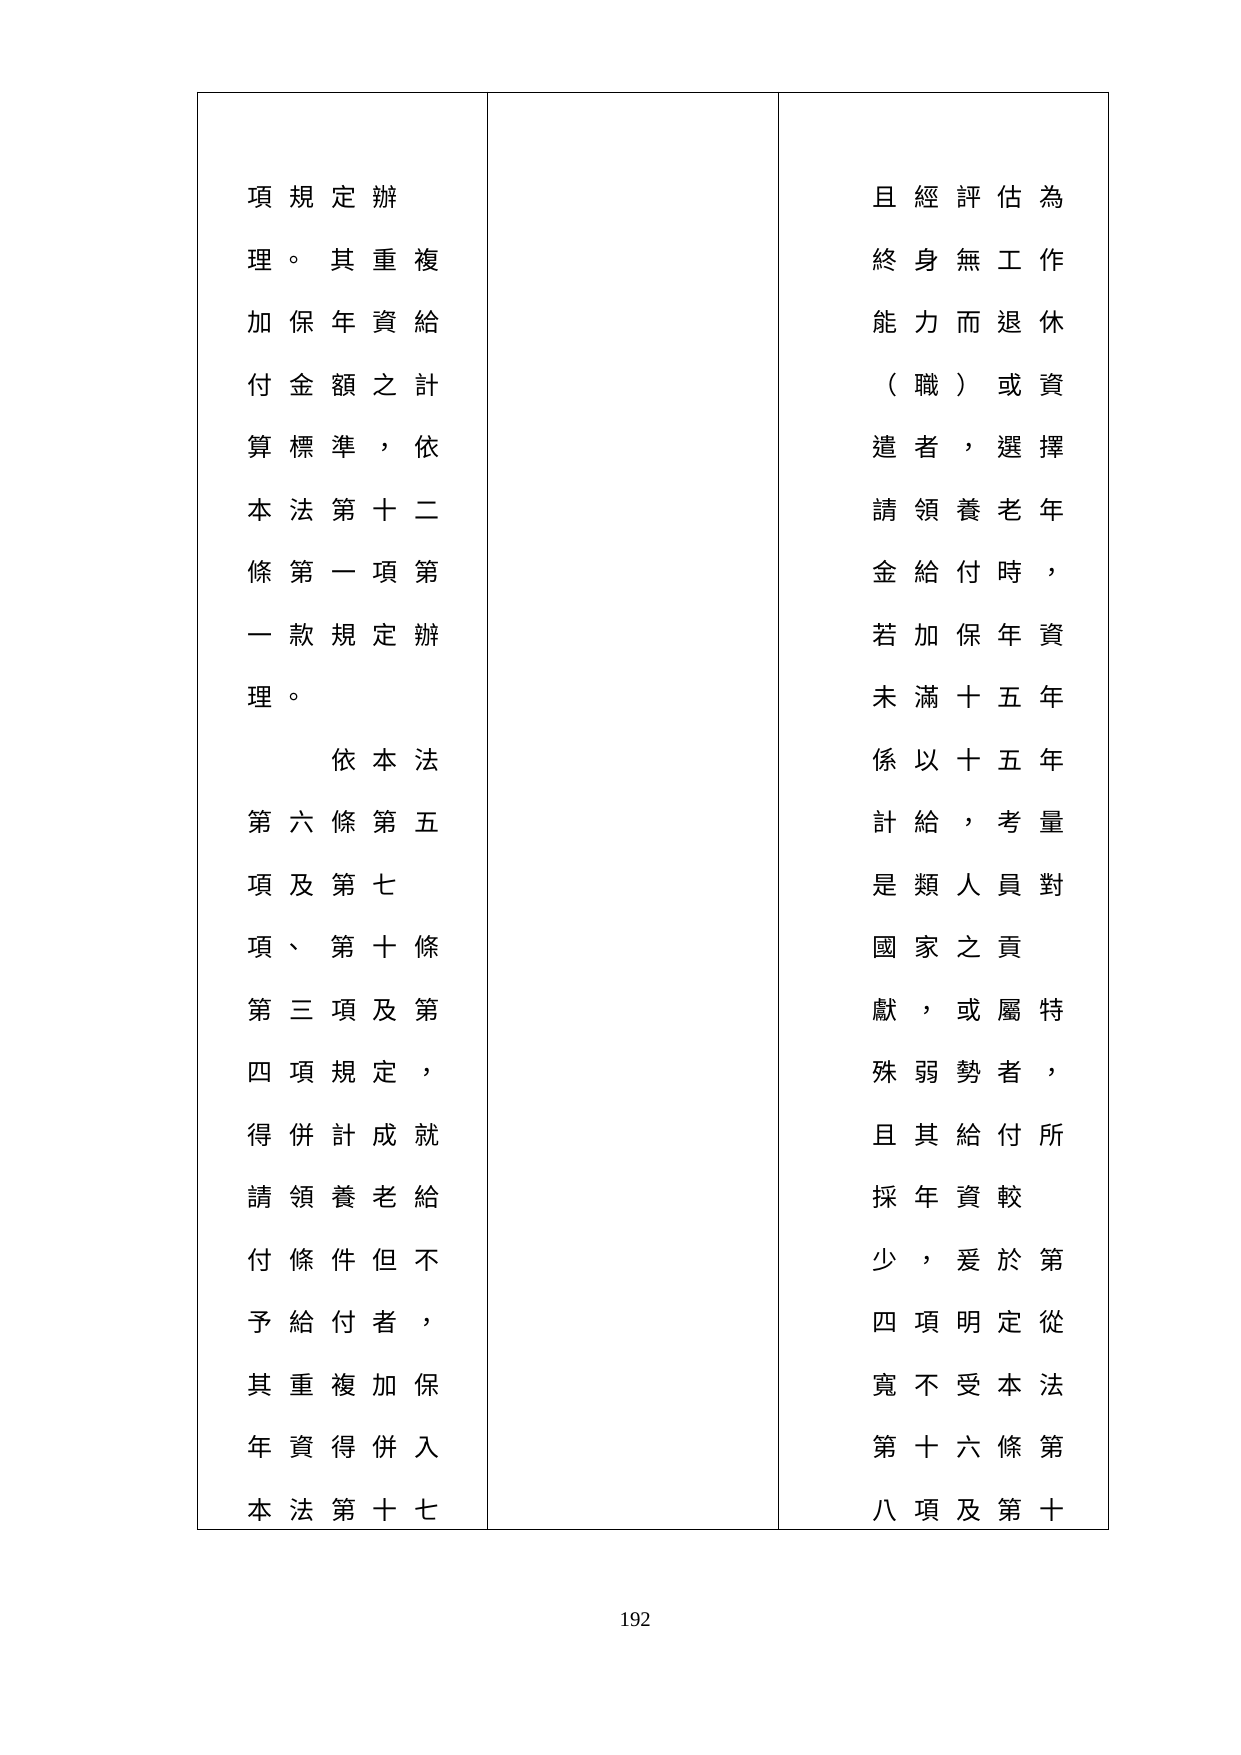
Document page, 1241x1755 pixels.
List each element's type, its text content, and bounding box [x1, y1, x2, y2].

table_cell 且經評估為終身無工作能力而退休（職）或資遣者，選擇請領養老年金給付時，若加保年資未滿十五年係以十五年計給，考量是類人員對國家之貢獻，或屬特殊弱勢者，且其給付所採年資較少，爰於第四項明定從寬不受本法第十六條第八項及第十 [779, 93, 1108, 1529]
table_cell [488, 93, 778, 1529]
table_cell 項規定辦理。其重複加保年資給付金額之計算標準，依本法第十二條第一項第一款規定辦理。 依本法第六條第五項及第七項、第十條第三項及第四項規定，得併計成就請領養老給付條件但不予給付者，其重複加保年資得併入本法第十七 [198, 93, 487, 1529]
